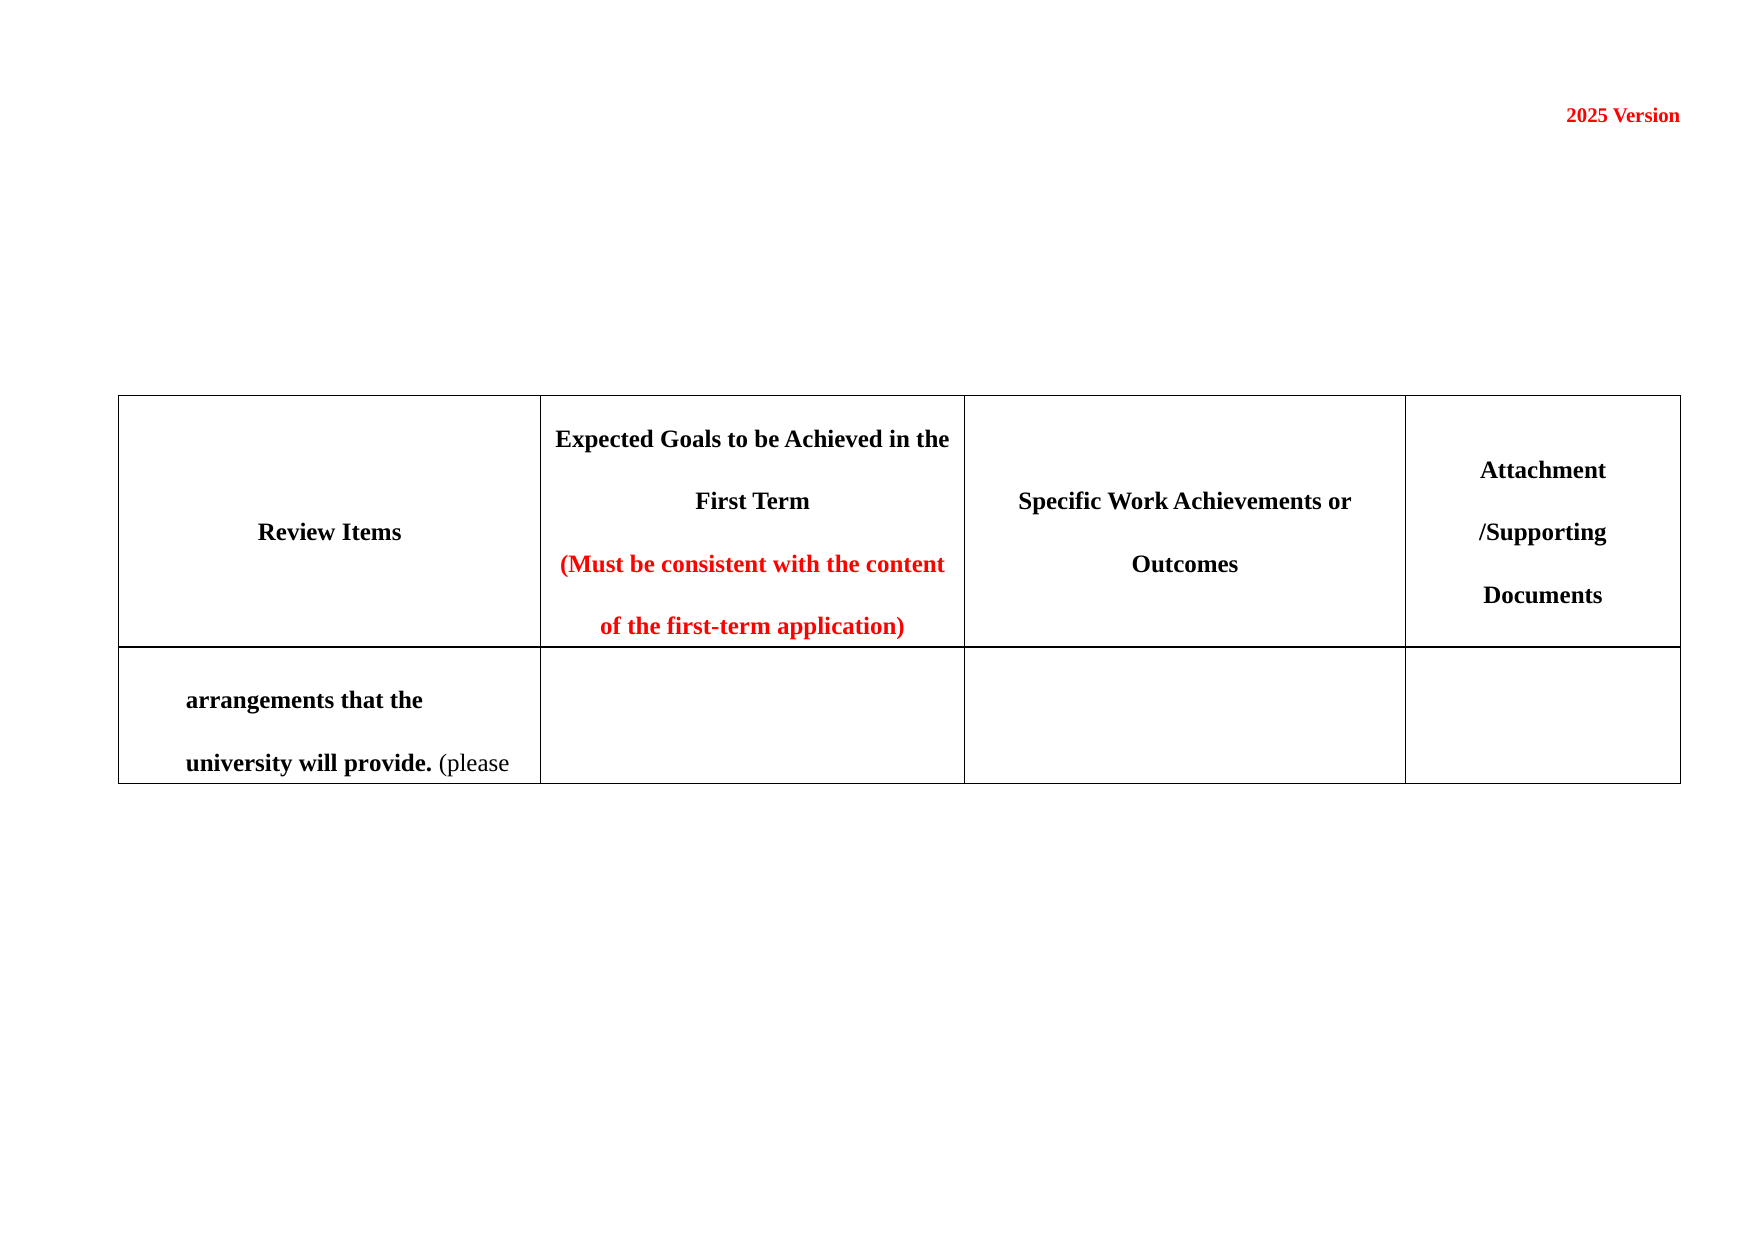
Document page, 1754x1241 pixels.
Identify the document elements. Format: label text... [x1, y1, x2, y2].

table_header Review Items [119, 396, 540, 646]
table_cell [1406, 648, 1680, 783]
table_cell [541, 648, 964, 783]
table_cell [965, 648, 1405, 783]
table_header Expected Goals to be Achieved in the First Term (Must be consistent with the content of the first-term application) [541, 396, 964, 646]
table_header Specific Work Achievements or Outcomes [965, 396, 1405, 646]
table_cell arrangements that the university will provide. (please [119, 648, 540, 783]
table_header Attachment /Supporting Documents [1406, 396, 1680, 646]
